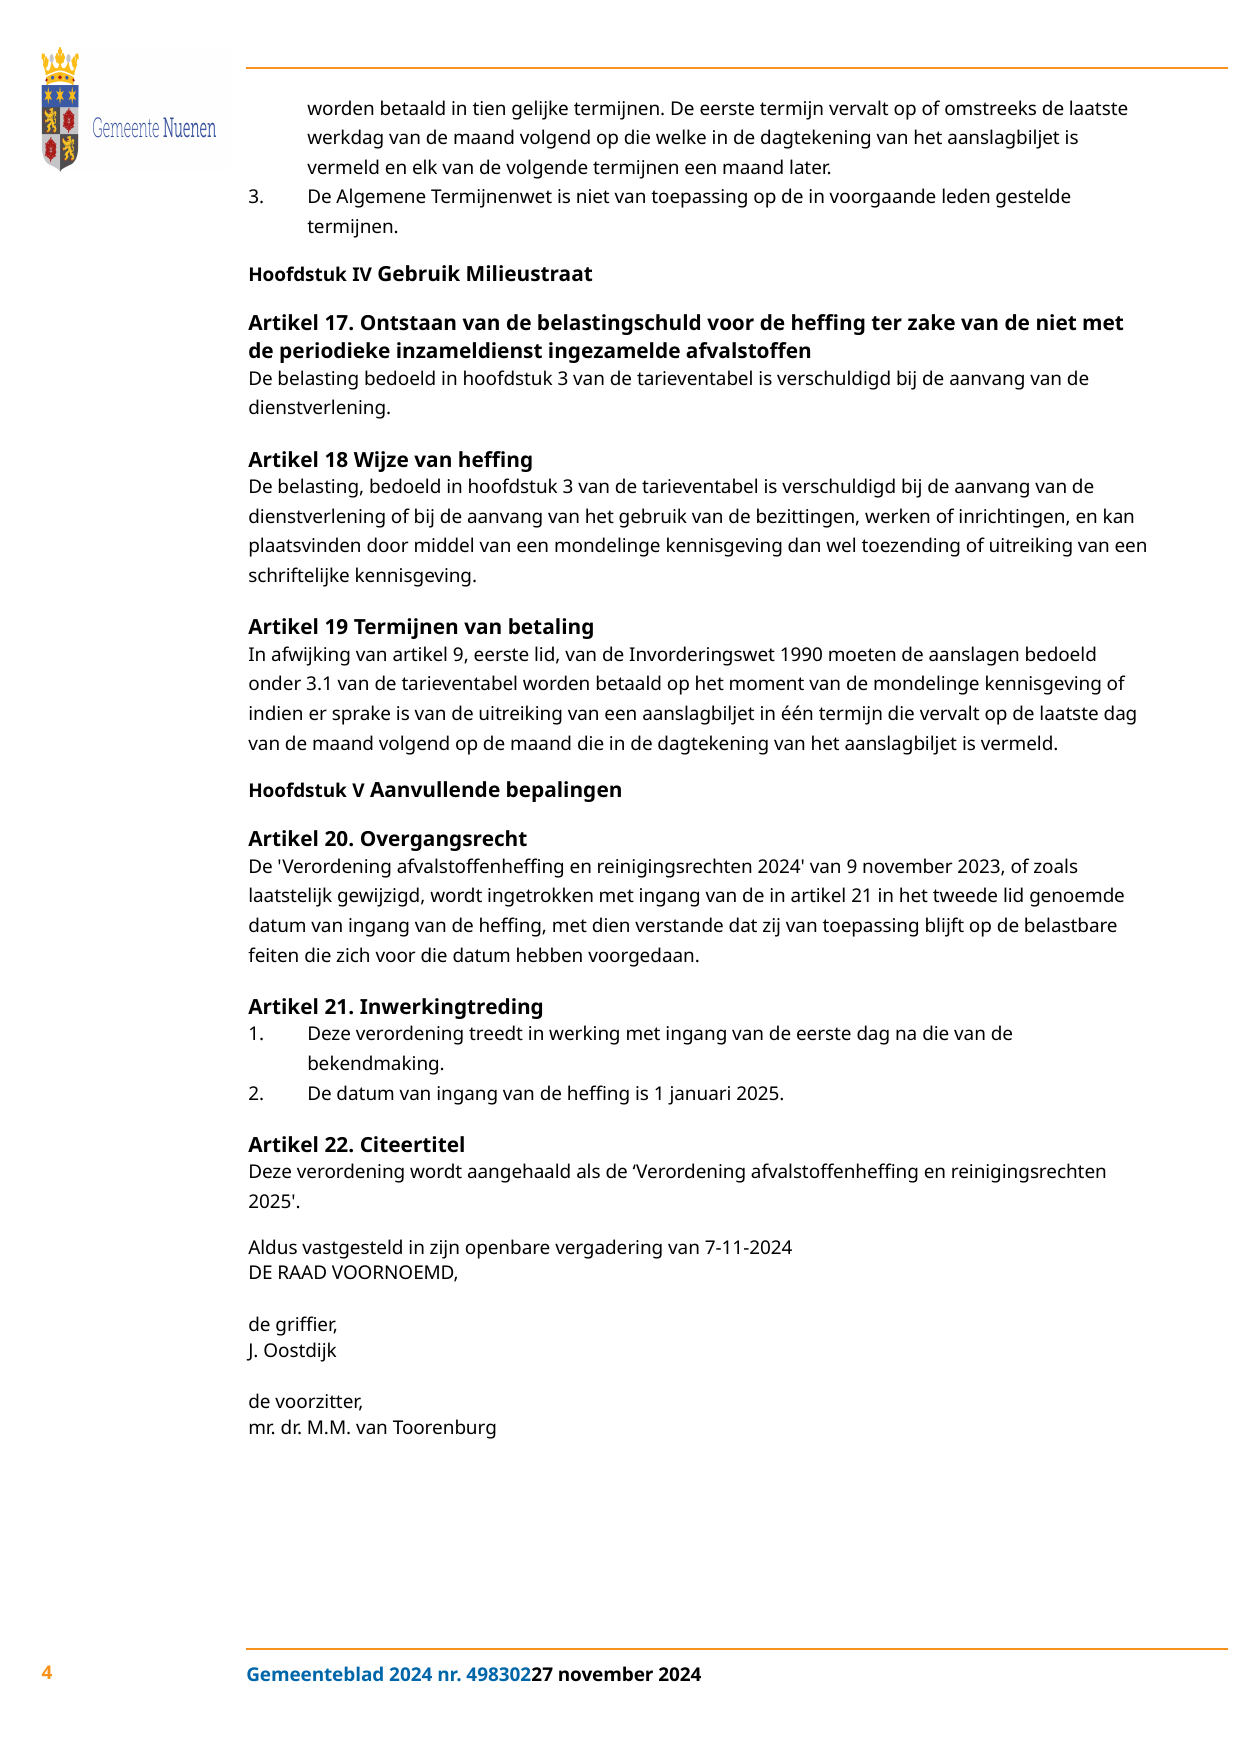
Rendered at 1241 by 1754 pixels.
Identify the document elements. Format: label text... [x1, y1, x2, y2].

text DE RAAD VOORNOEMD, [248, 1259, 1152, 1285]
list De Algemene Termijnenwet is niet van toepassing op de in voorgaande leden gestelde termijnen. [248, 183, 1152, 239]
text Hoofdstuk IV Gebruik Milieustraat [248, 259, 1152, 287]
text Artikel 17. Ontstaan van de belastingschuld voor de heffing ter zake van de niet met de periodieke inzameldienst ingezamelde afvalstoffen [248, 308, 1152, 365]
picture [41, 47, 231, 172]
text De belasting bedoeld in hoofdstuk 3 van de tarieventabel is verschuldigd bij de aanvang van de dienstverlening. [248, 365, 1152, 420]
text Aldus vastgesteld in zijn openbare vergadering van 7-11-2024 [248, 1234, 1152, 1259]
text Deze verordening wordt aangehaald als de ‘Verordening afvalstoffenheffing en reinigingsrechten 2025'. [248, 1159, 1152, 1214]
text Artikel 20. Overgangsrecht [248, 824, 1152, 853]
list De datum van ingang van de heffing is 1 januari 2025. [248, 1080, 1152, 1106]
text De 'Verordening afvalstoffenheffing en reinigingsrechten 2024' van 9 november 2023, of zoals laatstelijk gewijzigd, wordt ingetrokken met ingang van de in artikel 21 in het tweede lid genoemde datum van ingang van de heffing, met dien verstande dat zij van toepassing blijft op de belastbare feiten die zich voor die datum hebben voorgedaan. [248, 853, 1152, 967]
text Artikel 22. Citeertitel [248, 1130, 1152, 1159]
list worden betaald in tien gelijke termijnen. De eerste termijn vervalt op of omstreeks de laatste werkdag van de maand volgend op die welke in de dagtekening van het aanslagbiljet is vermeld en elk van de volgende termijnen een maand later. [248, 95, 1152, 180]
text de griffier, [248, 1311, 1152, 1337]
text Artikel 18 Wijze van heffing [248, 445, 1152, 473]
text Artikel 19 Termijnen van betaling [248, 612, 1152, 641]
text mr. dr. M.M. van Toorenburg [248, 1414, 1152, 1440]
text In afwijking van artikel 9, eerste lid, van de Invorderingswet 1990 moeten de aanslagen bedoeld onder 3.1 van de tarieventabel worden betaald op het moment van de mondelinge kennisgeving of indien er sprake is van de uitreiking van een aanslagbiljet in één termijn die vervalt op de laatste dag van de maand volgend op de maand die in de dagtekening van het aanslagbiljet is vermeld. [248, 641, 1152, 755]
list Deze verordening treedt in werking met ingang van de eerste dag na die van de bekendmaking. [248, 1021, 1152, 1076]
text Artikel 21. Inwerkingtreding [248, 992, 1152, 1021]
text de voorzitter, [248, 1388, 1152, 1414]
text De belasting, bedoeld in hoofdstuk 3 van de tarieventabel is verschuldigd bij de aanvang van de dienstverlening of bij de aanvang van het gebruik van de bezittingen, werken of inrichtingen, en kan plaatsvinden door middel van een mondelinge kennisgeving dan wel toezending of uitreiking van een schriftelijke kennisgeving. [248, 473, 1152, 588]
text J. Oostdijk [248, 1337, 1152, 1362]
text Hoofdstuk V Aanvullende bepalingen [248, 775, 1152, 804]
